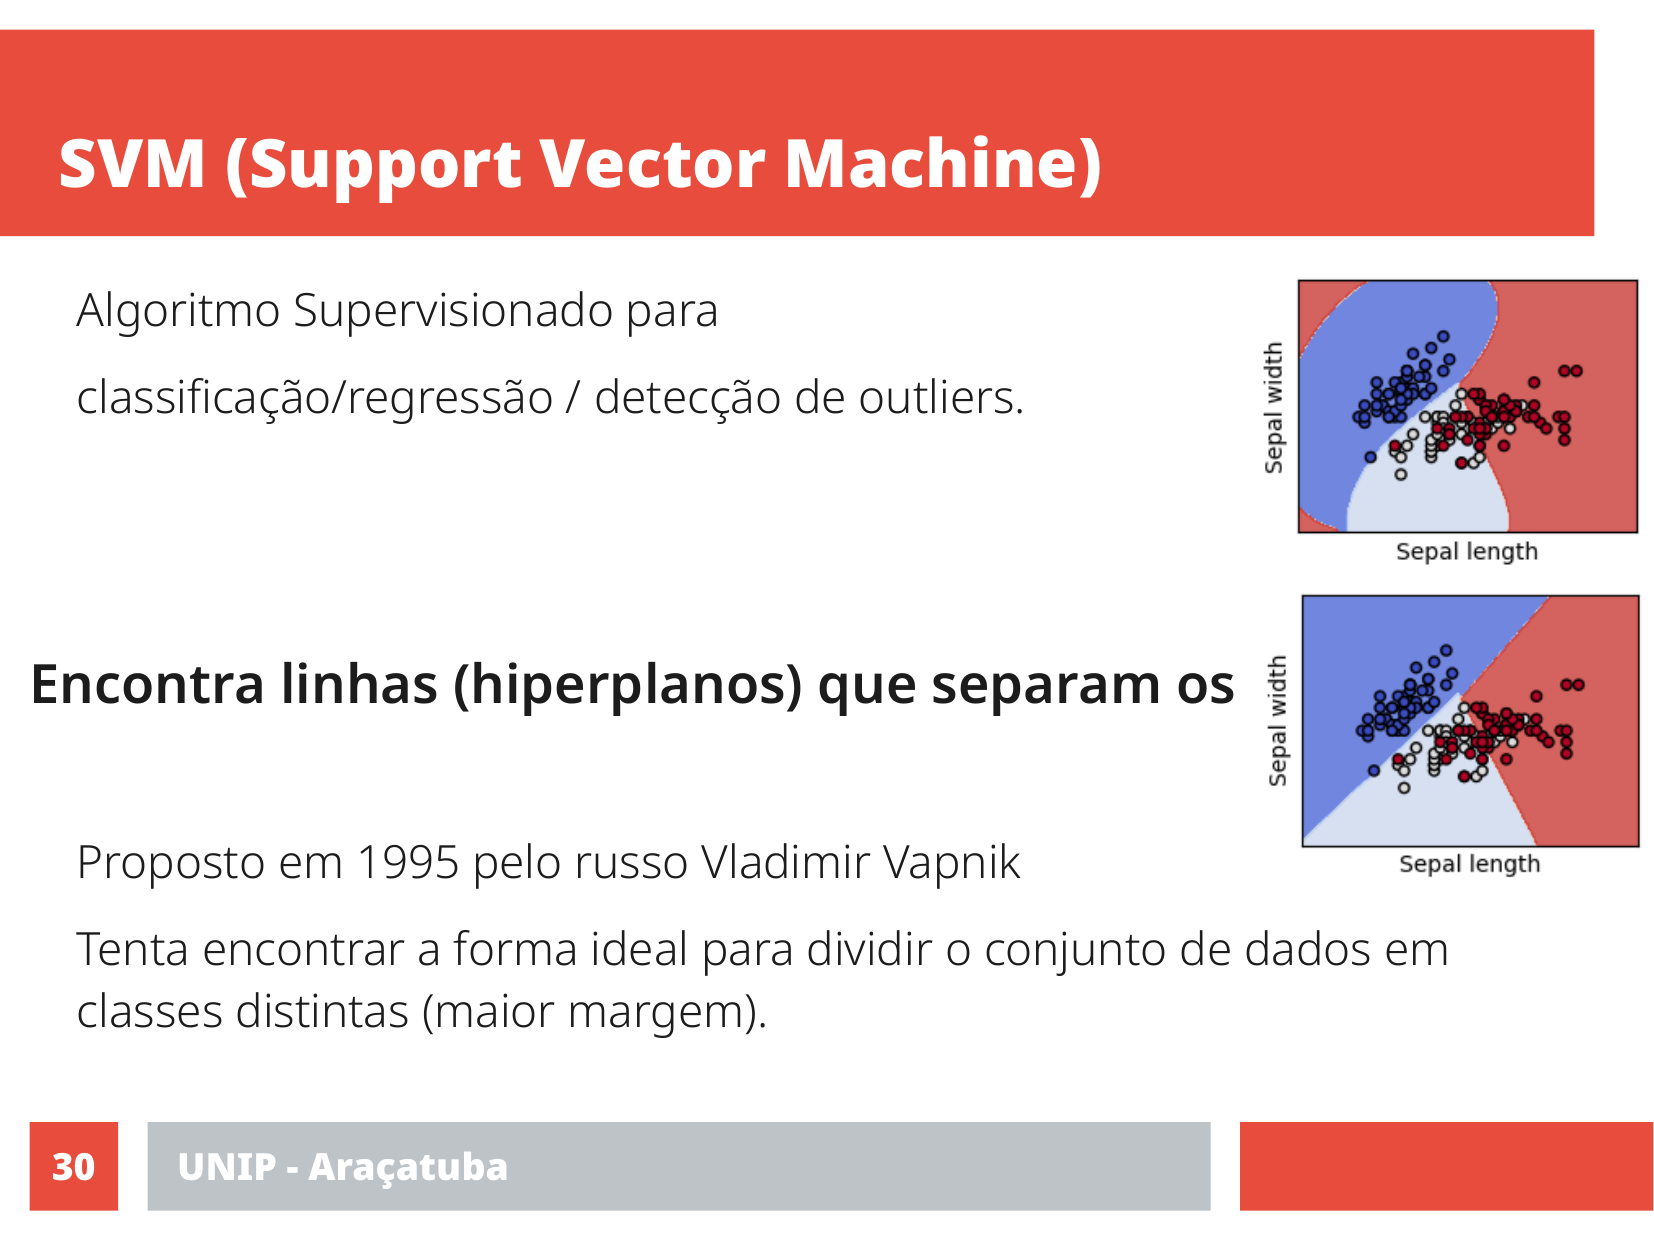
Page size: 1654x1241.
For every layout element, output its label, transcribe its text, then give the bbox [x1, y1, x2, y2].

title SVM (Support Vector Machine) [59, 59, 1595, 207]
picture [1246, 267, 1654, 882]
list Algoritmo Supervisionado para classificação/regressão / detecção de outliers. Encontra linhas (hiperplanos) que separam os dados. Proposto em 1995 pelo russo Vladimir Vapnik Tenta encontrar a forma ideal para dividir o conjunto de dados em classes distintas (maior margem). [29, 277, 1536, 1046]
